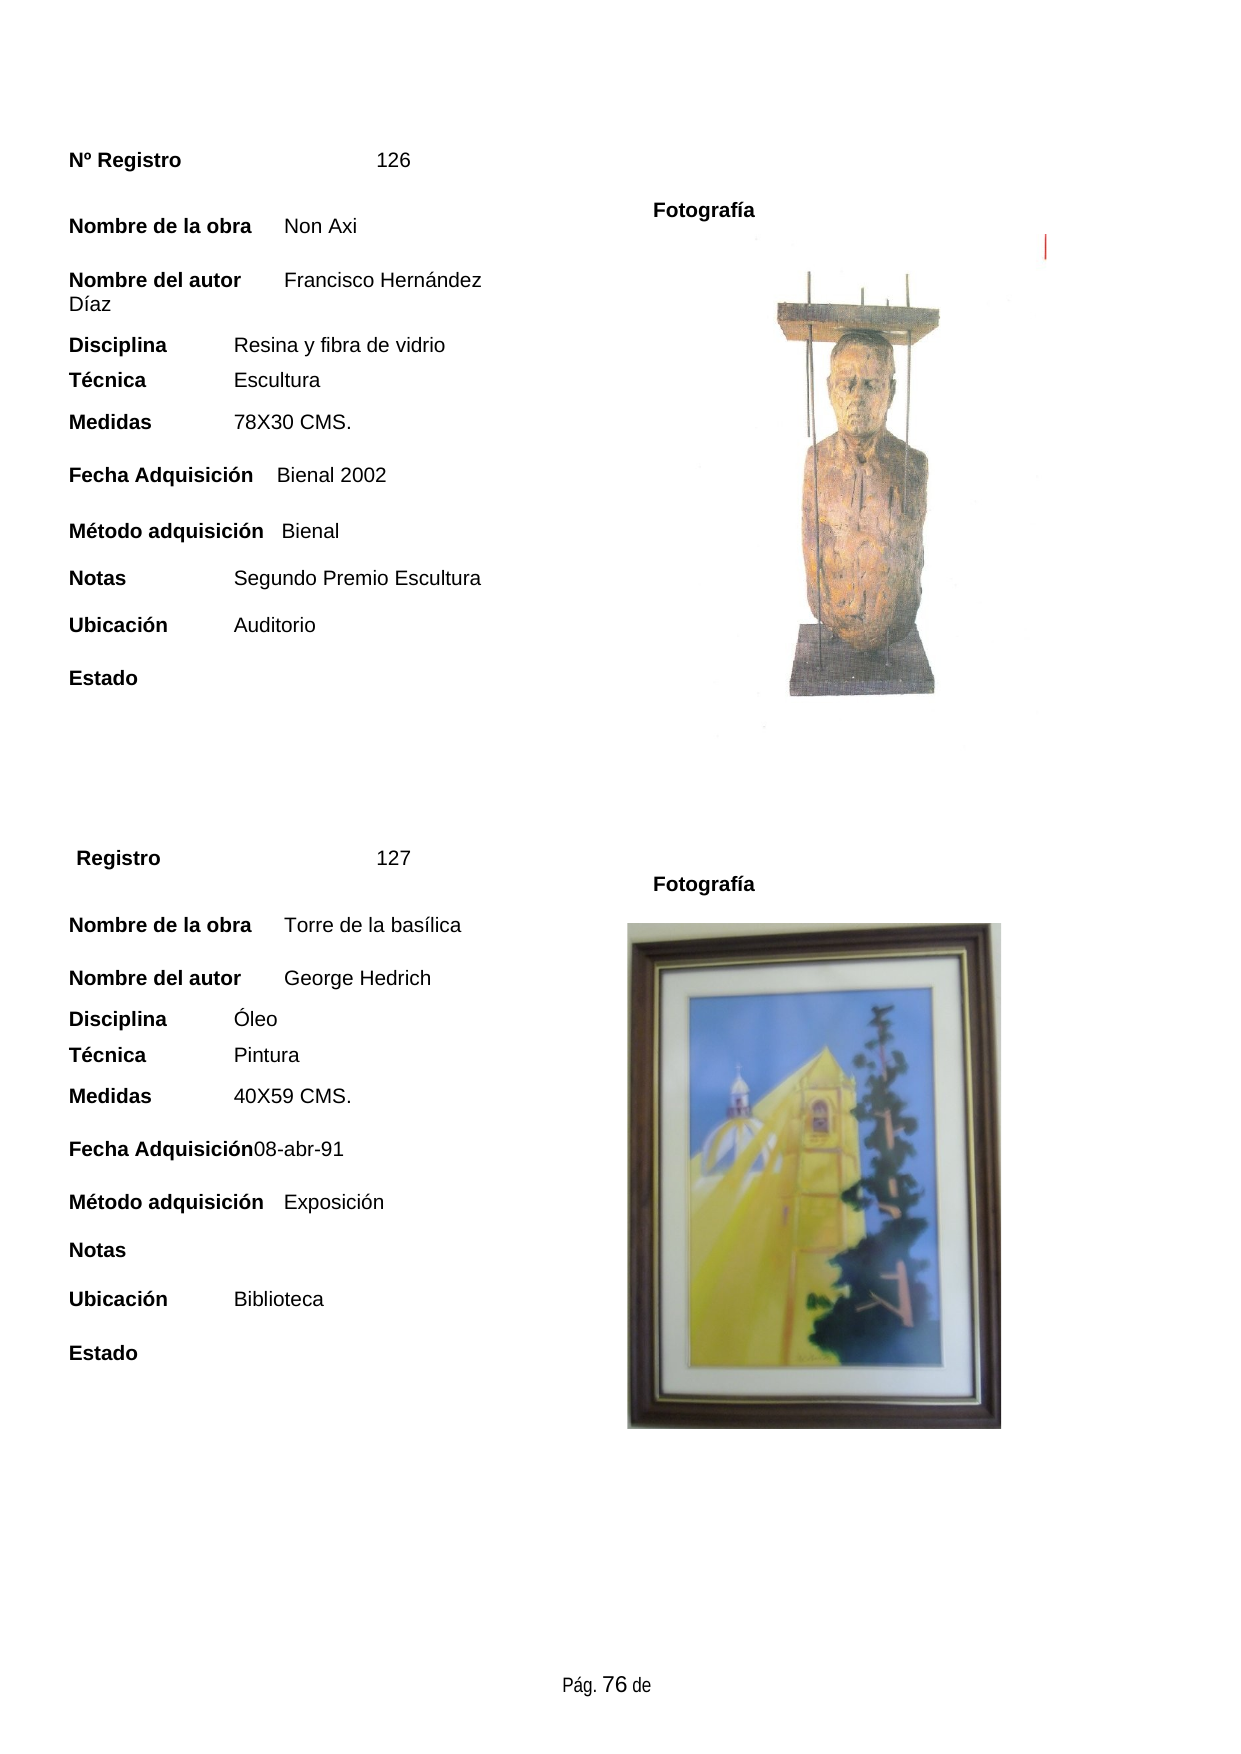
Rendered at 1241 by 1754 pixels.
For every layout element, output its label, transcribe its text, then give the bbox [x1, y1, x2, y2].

text Técnica Pintura [68, 1043, 531, 1067]
text Nombre del autor Francisco Hernández Díaz [68, 267, 531, 315]
text Registro 127 [76, 846, 531, 870]
text Estado [68, 1340, 531, 1364]
text Técnica Escultura [68, 368, 531, 392]
text Disciplina Resina y fibra de vidrio [68, 333, 531, 357]
text Medidas 40X59 CMS. Fecha Adquisición08-abr-91 Método adquisición Exposición [68, 1084, 385, 1214]
text Fecha Adquisición Bienal 2002 [68, 463, 531, 487]
text Fotografía [653, 198, 1065, 222]
text Ubicación Biblioteca [68, 1287, 531, 1311]
text Fotografía [653, 872, 1065, 896]
text Ubicación Auditorio [68, 613, 531, 637]
text Notas Segundo Premio Escultura [68, 566, 531, 590]
text Método adquisición Bienal [68, 519, 531, 543]
text Notas [68, 1243, 531, 1262]
picture [627, 923, 1002, 1429]
text Estado [68, 666, 531, 690]
picture [689, 234, 1047, 757]
text Disciplina Óleo [68, 1007, 531, 1031]
text Nº Registro 126 [68, 147, 531, 171]
text Nombre del autor George Hedrich [68, 966, 531, 990]
text Nombre de la obra Torre de la basílica [68, 912, 531, 936]
text Nombre de la obra Non Axi [68, 214, 531, 238]
text Medidas 78X30 CMS. [68, 409, 531, 433]
